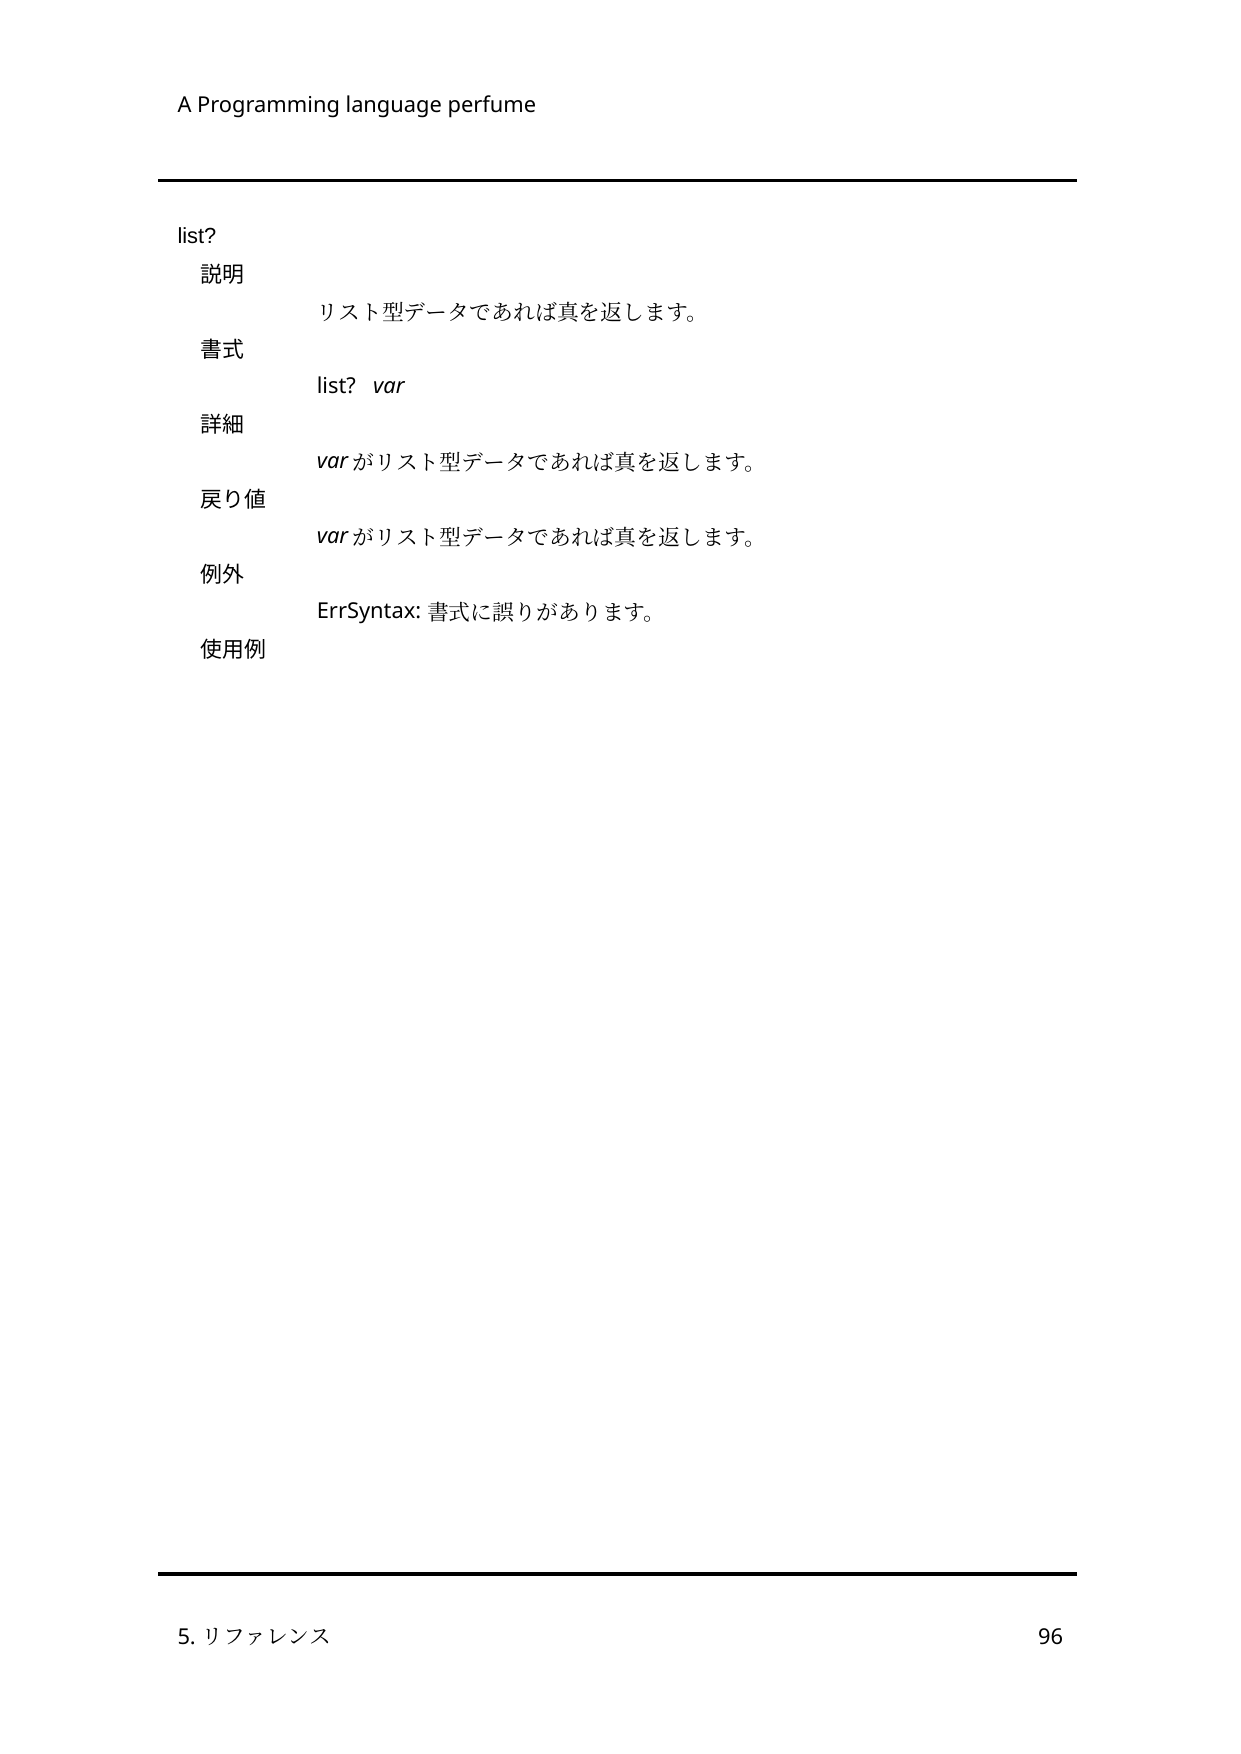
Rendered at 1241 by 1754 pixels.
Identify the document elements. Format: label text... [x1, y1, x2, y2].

table_cell 例外 [200, 554, 317, 629]
table_cell 書式 [200, 329, 317, 404]
table_cell 使用例 [200, 629, 317, 704]
table_header リスト型データであれば真を返します。 [317, 254, 1063, 329]
subtitle list? [177, 217, 1063, 254]
table_cell varがリスト型データであれば真を返します。 [317, 404, 1063, 479]
table_cell 戻り値 [200, 479, 317, 554]
table_cell 詳細 [200, 404, 317, 479]
table_cell [317, 629, 1063, 704]
table_cell varがリスト型データであれば真を返します。 [317, 479, 1063, 554]
table_cell list? var [317, 329, 1063, 404]
table_cell ErrSyntax: 書式に誤りがあります。 [317, 554, 1063, 629]
table_header 説明 [200, 254, 317, 329]
